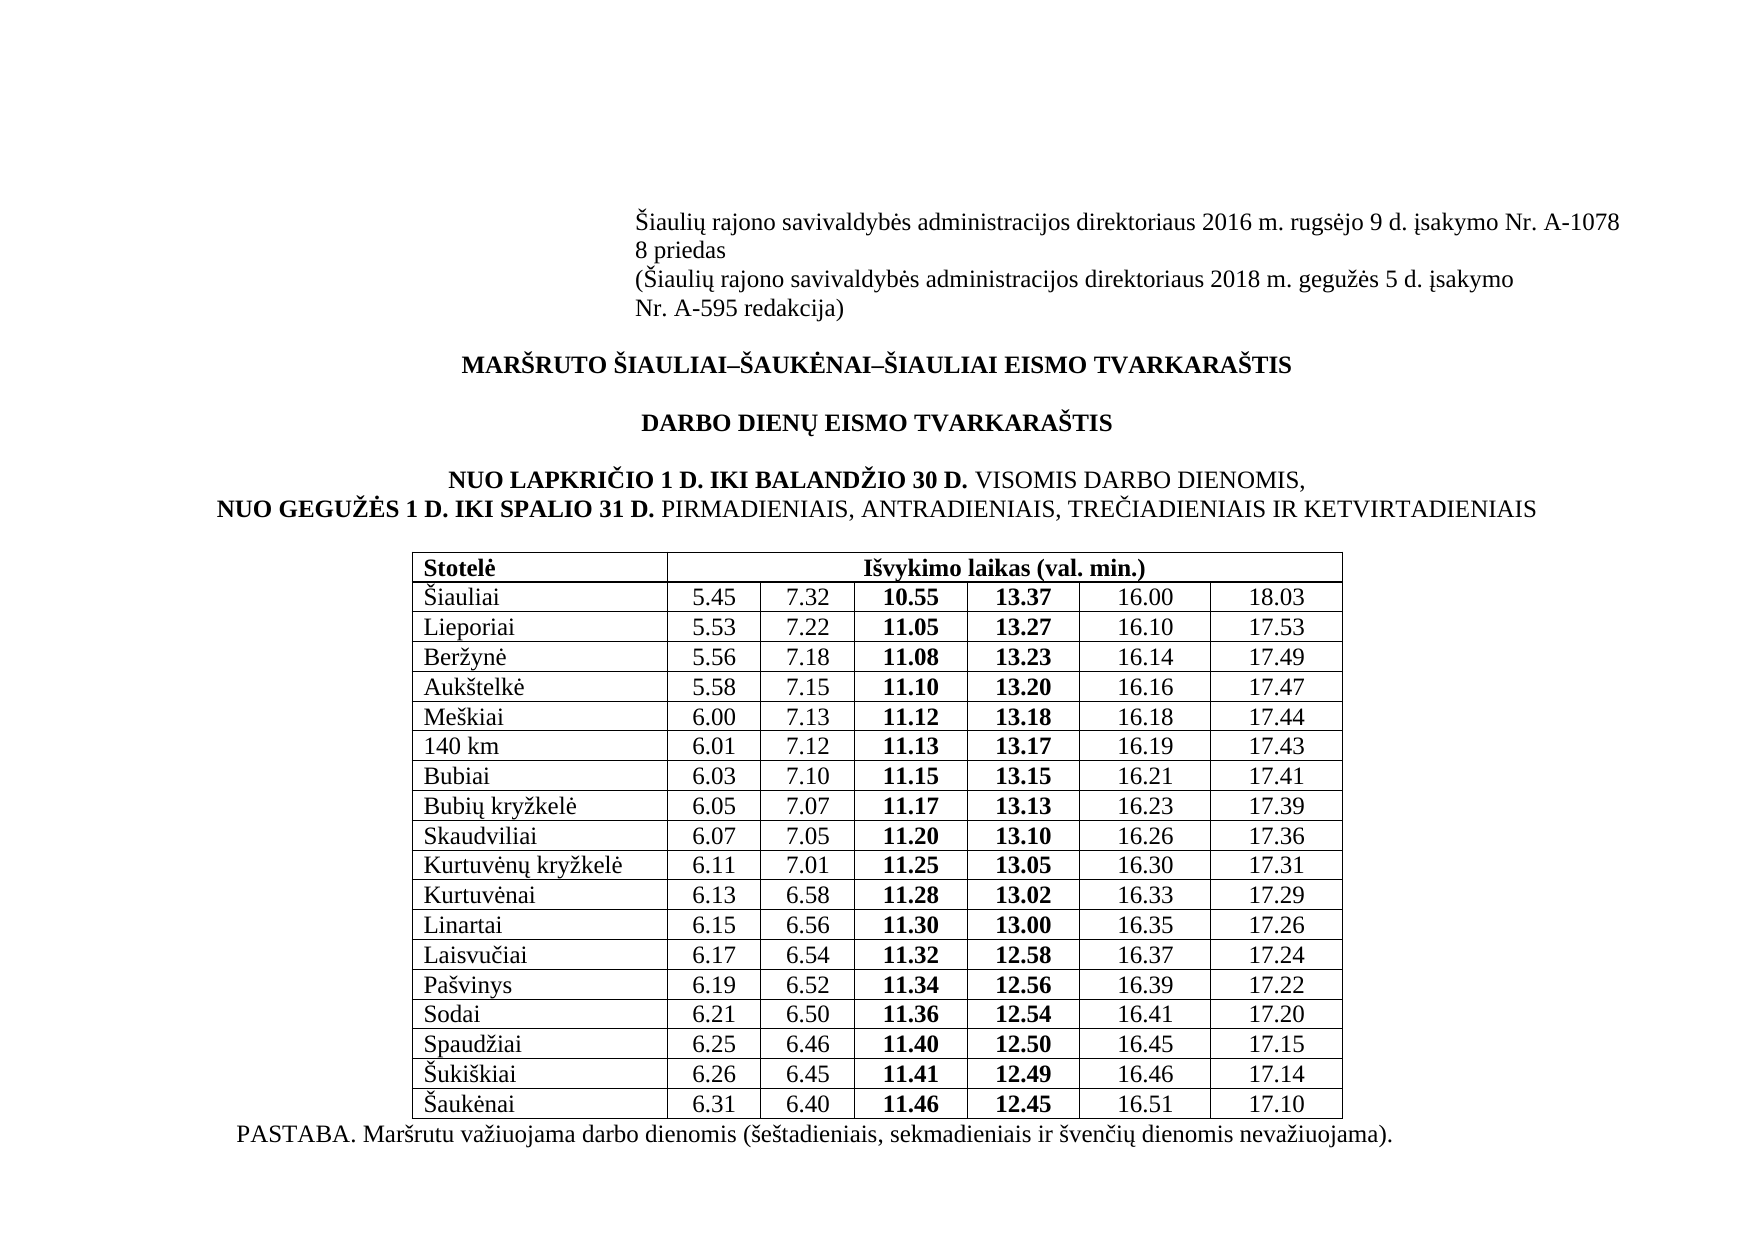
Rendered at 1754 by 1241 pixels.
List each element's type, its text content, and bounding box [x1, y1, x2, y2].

table_cell 11.41 [855, 1059, 967, 1088]
table_cell 17.44 [1211, 702, 1342, 730]
table_cell Šiauliai [413, 583, 667, 611]
table_cell 6.26 [668, 1059, 760, 1088]
text DARBO DIENŲ EISMO TVARKARAŠTIS [118, 408, 1636, 437]
table_cell 17.53 [1211, 612, 1342, 641]
table_cell Šukiškiai [413, 1059, 667, 1088]
table_cell 11.46 [855, 1089, 967, 1118]
table_cell 6.31 [668, 1089, 760, 1118]
table_cell 6.13 [668, 880, 760, 909]
text NUO GEGUŽĖS 1 D. IKI SPALIO 31 D. PIRMADIENIAIS, ANTRADIENIAIS, TREČIADIENIAIS IR KETVIRTADIENIAIS [118, 494, 1636, 523]
table_header Išvykimo laikas (val. min.) [668, 553, 1342, 581]
text MARŠRUTO ŠIAULIAI–ŠAUKĖNAI–ŠIAULIAI EISMO TVARKARAŠTIS [118, 350, 1636, 379]
table_cell 16.14 [1080, 642, 1210, 671]
table_cell 13.37 [968, 583, 1079, 611]
table_cell 13.15 [968, 761, 1079, 790]
table_cell 16.45 [1080, 1029, 1210, 1058]
table_cell 5.58 [668, 672, 760, 701]
table_cell 13.23 [968, 642, 1079, 671]
table_cell 17.31 [1211, 851, 1342, 879]
table_cell Aukštelkė [413, 672, 667, 701]
text Nr. A-595 redakcija) [635, 293, 1636, 322]
table_cell 11.10 [855, 672, 967, 701]
table_cell 12.50 [968, 1029, 1079, 1058]
table_cell 7.18 [761, 642, 854, 671]
table_cell 13.10 [968, 821, 1079, 849]
table_cell 16.21 [1080, 761, 1210, 790]
table_cell 16.23 [1080, 791, 1210, 820]
table_cell 6.46 [761, 1029, 854, 1058]
table_cell 7.01 [761, 851, 854, 879]
table_cell 6.15 [668, 910, 760, 939]
table_cell 17.36 [1211, 821, 1342, 849]
table_cell 16.18 [1080, 702, 1210, 730]
table_cell 16.16 [1080, 672, 1210, 701]
table_cell 16.41 [1080, 1000, 1210, 1028]
table_cell 13.27 [968, 612, 1079, 641]
table_cell 16.10 [1080, 612, 1210, 641]
table_cell 16.39 [1080, 970, 1210, 998]
table_cell Laisvučiai [413, 940, 667, 969]
table_cell 12.49 [968, 1059, 1079, 1088]
table_cell 6.21 [668, 1000, 760, 1028]
table_cell Kurtuvėnų kryžkelė [413, 851, 667, 879]
table_cell 7.12 [761, 731, 854, 760]
table_cell 12.54 [968, 1000, 1079, 1028]
table_cell Skaudviliai [413, 821, 667, 849]
table_cell 13.00 [968, 910, 1079, 939]
table_cell 17.22 [1211, 970, 1342, 998]
table_cell 7.22 [761, 612, 854, 641]
table_cell 16.19 [1080, 731, 1210, 760]
table_cell 11.12 [855, 702, 967, 730]
table_cell 6.03 [668, 761, 760, 790]
table_cell 16.35 [1080, 910, 1210, 939]
table_cell 11.25 [855, 851, 967, 879]
table_cell 11.34 [855, 970, 967, 998]
table_cell 17.24 [1211, 940, 1342, 969]
table_cell 16.37 [1080, 940, 1210, 969]
table_cell 6.40 [761, 1089, 854, 1118]
table_cell 10.55 [855, 583, 967, 611]
table_cell Pašvinys [413, 970, 667, 998]
table_cell 13.05 [968, 851, 1079, 879]
table_cell 17.14 [1211, 1059, 1342, 1088]
table_cell 17.15 [1211, 1029, 1342, 1058]
table_cell 11.05 [855, 612, 967, 641]
table_header Stotelė [413, 553, 667, 581]
table_cell 17.26 [1211, 910, 1342, 939]
table_cell 11.32 [855, 940, 967, 969]
table_cell 6.19 [668, 970, 760, 998]
table_cell Bubių kryžkelė [413, 791, 667, 820]
table_cell 6.50 [761, 1000, 854, 1028]
table_cell 17.39 [1211, 791, 1342, 820]
table_cell 6.17 [668, 940, 760, 969]
table_cell 6.52 [761, 970, 854, 998]
table_cell 7.05 [761, 821, 854, 849]
table_cell 5.45 [668, 583, 760, 611]
table_cell 11.36 [855, 1000, 967, 1028]
table_cell 6.45 [761, 1059, 854, 1088]
text PASTABA. Maršrutu važiuojama darbo dienomis (šeštadieniais, sekmadieniais ir švenčių dienomis nevažiuojama). [118, 1119, 1636, 1147]
table_cell 16.51 [1080, 1089, 1210, 1118]
table_cell 5.56 [668, 642, 760, 671]
table_cell 12.58 [968, 940, 1079, 969]
table_cell 11.20 [855, 821, 967, 849]
table_cell 16.26 [1080, 821, 1210, 849]
table_cell 17.41 [1211, 761, 1342, 790]
table_cell 11.13 [855, 731, 967, 760]
table_cell Bubiai [413, 761, 667, 790]
table_cell 6.54 [761, 940, 854, 969]
table_cell 7.07 [761, 791, 854, 820]
table_cell Beržynė [413, 642, 667, 671]
table_cell 16.00 [1080, 583, 1210, 611]
table_cell 6.58 [761, 880, 854, 909]
table_cell 17.10 [1211, 1089, 1342, 1118]
table_cell 7.32 [761, 583, 854, 611]
text Šiaulių rajono savivaldybės administracijos direktoriaus 2016 m. rugsėjo 9 d. įsakymo Nr. A-1078 [635, 207, 1636, 235]
table_cell 6.05 [668, 791, 760, 820]
table_cell 13.20 [968, 672, 1079, 701]
table_cell 13.13 [968, 791, 1079, 820]
table_cell 6.01 [668, 731, 760, 760]
table_cell 16.46 [1080, 1059, 1210, 1088]
table_cell 11.15 [855, 761, 967, 790]
table_cell Kurtuvėnai [413, 880, 667, 909]
table_cell 18.03 [1211, 583, 1342, 611]
table_cell 16.30 [1080, 851, 1210, 879]
table_cell 6.25 [668, 1029, 760, 1058]
table_cell 6.00 [668, 702, 760, 730]
table_cell 12.45 [968, 1089, 1079, 1118]
table_cell Spaudžiai [413, 1029, 667, 1058]
table_cell 7.13 [761, 702, 854, 730]
table_cell 11.40 [855, 1029, 967, 1058]
table_cell 16.33 [1080, 880, 1210, 909]
table_cell 12.56 [968, 970, 1079, 998]
table_cell Linartai [413, 910, 667, 939]
table_cell 6.56 [761, 910, 854, 939]
table_cell 11.17 [855, 791, 967, 820]
table_cell 6.07 [668, 821, 760, 849]
table_cell 17.43 [1211, 731, 1342, 760]
table_cell 13.17 [968, 731, 1079, 760]
table_cell Šaukėnai [413, 1089, 667, 1118]
table_cell 7.15 [761, 672, 854, 701]
table_cell 5.53 [668, 612, 760, 641]
table_cell 17.49 [1211, 642, 1342, 671]
text (Šiaulių rajono savivaldybės administracijos direktoriaus 2018 m. gegužės 5 d. įsakymo [635, 264, 1636, 293]
table_cell 7.10 [761, 761, 854, 790]
table_cell 17.47 [1211, 672, 1342, 701]
table_cell 11.28 [855, 880, 967, 909]
text 8 priedas [502, 235, 1636, 264]
text NUO LAPKRIČIO 1 D. IKI BALANDŽIO 30 D. VISOMIS DARBO DIENOMIS, [118, 465, 1636, 494]
table_cell 13.02 [968, 880, 1079, 909]
table_cell 140 km [413, 731, 667, 760]
table_cell Sodai [413, 1000, 667, 1028]
table_cell 17.20 [1211, 1000, 1342, 1028]
table_cell Meškiai [413, 702, 667, 730]
table_cell 11.08 [855, 642, 967, 671]
table_cell 11.30 [855, 910, 967, 939]
table_cell 17.29 [1211, 880, 1342, 909]
table_cell 6.11 [668, 851, 760, 879]
table_cell Lieporiai [413, 612, 667, 641]
table_cell 13.18 [968, 702, 1079, 730]
